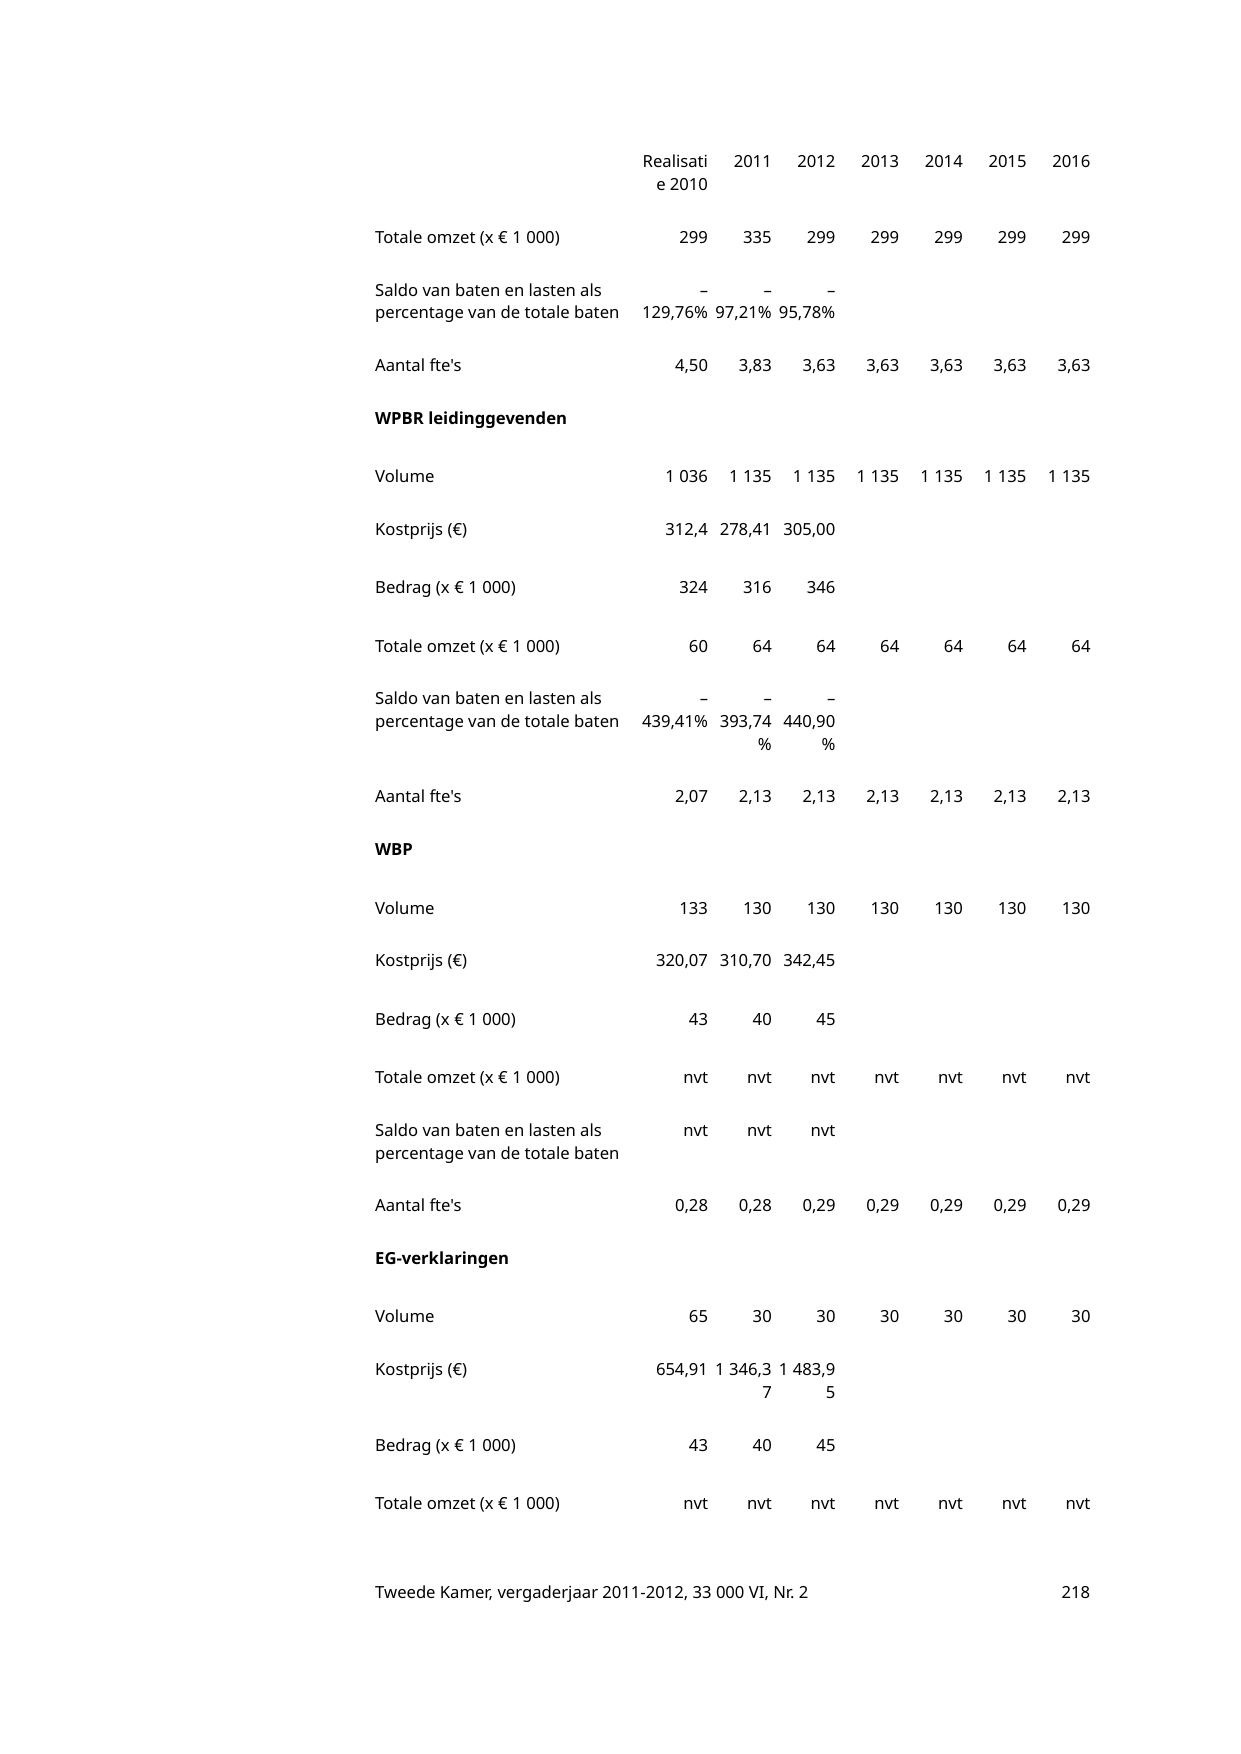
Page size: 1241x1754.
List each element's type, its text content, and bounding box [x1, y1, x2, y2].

table_cell [708, 406, 771, 465]
table_cell – 439,41% [637, 687, 708, 785]
table_cell 2,13 [1026, 785, 1090, 838]
table_cell [899, 1008, 963, 1066]
table_cell 1 135 [835, 465, 899, 517]
table_cell WBP [375, 838, 637, 896]
table_cell 299 [771, 225, 835, 278]
table_cell nvt [708, 1492, 771, 1514]
table_cell 45 [771, 1008, 835, 1066]
table_cell 2,13 [963, 785, 1026, 838]
table_cell [637, 838, 708, 896]
table_cell – 95,78% [771, 278, 835, 353]
table_cell nvt [835, 1492, 899, 1514]
table_cell [899, 1119, 963, 1194]
table_cell nvt [1026, 1066, 1090, 1118]
table_cell [963, 518, 1026, 576]
table_cell nvt [771, 1119, 835, 1194]
table_cell Volume [375, 465, 637, 517]
table_cell 654,91 [637, 1358, 708, 1433]
table_cell [835, 1008, 899, 1066]
table_cell [899, 1358, 963, 1433]
table_cell [899, 406, 963, 465]
table_cell 45 [771, 1433, 835, 1492]
table_cell 64 [771, 634, 835, 687]
table_cell 40 [708, 1008, 771, 1066]
table_cell [835, 1433, 899, 1492]
table_cell Aantal fte's [375, 354, 637, 406]
table_cell Kostprijs (€) [375, 1358, 637, 1433]
table_cell 299 [637, 225, 708, 278]
table_cell 324 [637, 576, 708, 634]
table_cell 0,29 [835, 1194, 899, 1247]
table_cell [835, 576, 899, 634]
table_cell 316 [708, 576, 771, 634]
table_cell [835, 278, 899, 353]
table_cell [708, 1247, 771, 1305]
table_cell Kostprijs (€) [375, 518, 637, 576]
table_cell [963, 1433, 1026, 1492]
table_cell [835, 1247, 899, 1305]
table_cell [771, 1247, 835, 1305]
table_cell 64 [963, 634, 1026, 687]
table_cell Saldo van baten en lasten als percentage van de totale baten [375, 278, 637, 353]
table_cell [1026, 1008, 1090, 1066]
table_cell 1 135 [708, 465, 771, 517]
table_cell 0,29 [899, 1194, 963, 1247]
table_cell 64 [1026, 634, 1090, 687]
table_cell 130 [835, 896, 899, 949]
table_cell Volume [375, 896, 637, 949]
table_cell – 129,76% [637, 278, 708, 353]
table_cell [1026, 949, 1090, 1007]
table_header [375, 150, 637, 225]
table_cell 3,63 [771, 354, 835, 406]
table_cell 1 135 [899, 465, 963, 517]
table_cell 65 [637, 1305, 708, 1358]
table_cell – 393,74% [708, 687, 771, 785]
table_cell 310,70 [708, 949, 771, 1007]
table_cell Volume [375, 1305, 637, 1358]
table_cell [963, 1008, 1026, 1066]
table_cell [1026, 278, 1090, 353]
table_cell 30 [708, 1305, 771, 1358]
table_cell [771, 838, 835, 896]
table_cell [835, 406, 899, 465]
table_cell Totale omzet (x € 1 000) [375, 634, 637, 687]
table_cell Saldo van baten en lasten als percentage van de totale baten [375, 1119, 637, 1194]
table_cell [835, 838, 899, 896]
table_cell 0,28 [708, 1194, 771, 1247]
table_cell nvt [899, 1492, 963, 1514]
table_cell 3,63 [963, 354, 1026, 406]
table_cell [963, 406, 1026, 465]
table_cell 1 483,95 [771, 1358, 835, 1433]
table_cell [963, 687, 1026, 785]
table_cell 3,63 [1026, 354, 1090, 406]
table_cell 30 [963, 1305, 1026, 1358]
table_cell [963, 576, 1026, 634]
table_cell nvt [637, 1492, 708, 1514]
table_cell nvt [771, 1066, 835, 1118]
table_cell 346 [771, 576, 835, 634]
table_cell [1026, 518, 1090, 576]
table_cell 43 [637, 1008, 708, 1066]
table_cell Bedrag (x € 1 000) [375, 1008, 637, 1066]
table_cell nvt [708, 1119, 771, 1194]
table_cell 0,29 [1026, 1194, 1090, 1247]
table_cell [1026, 1358, 1090, 1433]
table_cell [899, 1433, 963, 1492]
table_cell [708, 838, 771, 896]
table_cell 0,28 [637, 1194, 708, 1247]
table_cell [1026, 576, 1090, 634]
table_cell 0,29 [771, 1194, 835, 1247]
table_cell 60 [637, 634, 708, 687]
table_cell [963, 1119, 1026, 1194]
table_cell 3,83 [708, 354, 771, 406]
table_cell [963, 1358, 1026, 1433]
table_cell [1026, 1247, 1090, 1305]
table_cell nvt [637, 1119, 708, 1194]
table_header 2011 [708, 150, 771, 225]
table_cell 2,13 [835, 785, 899, 838]
table_cell 0,29 [963, 1194, 1026, 1247]
table_cell EG-verklaringen [375, 1247, 637, 1305]
table_cell 305,00 [771, 518, 835, 576]
table_cell 278,41 [708, 518, 771, 576]
table_cell nvt [1026, 1492, 1090, 1514]
table_cell [899, 576, 963, 634]
table_cell [963, 278, 1026, 353]
table_cell nvt [771, 1492, 835, 1514]
table_cell 320,07 [637, 949, 708, 1007]
table_cell 1 346,37 [708, 1358, 771, 1433]
table_cell 130 [708, 896, 771, 949]
table_cell 4,50 [637, 354, 708, 406]
table_cell 30 [1026, 1305, 1090, 1358]
table_cell nvt [963, 1492, 1026, 1514]
table_cell 30 [899, 1305, 963, 1358]
table_cell 30 [835, 1305, 899, 1358]
table_cell 43 [637, 1433, 708, 1492]
table_cell nvt [899, 1066, 963, 1118]
table_cell 30 [771, 1305, 835, 1358]
table_cell 2,07 [637, 785, 708, 838]
table_cell [899, 1247, 963, 1305]
table_cell [899, 518, 963, 576]
table_cell [835, 949, 899, 1007]
table_cell Totale omzet (x € 1 000) [375, 1492, 637, 1514]
table_cell 130 [1026, 896, 1090, 949]
table_cell 64 [835, 634, 899, 687]
table_cell Bedrag (x € 1 000) [375, 576, 637, 634]
table_cell 130 [899, 896, 963, 949]
table_header 2014 [899, 150, 963, 225]
table_header 2013 [835, 150, 899, 225]
table_cell 133 [637, 896, 708, 949]
table_cell [1026, 687, 1090, 785]
table_cell [899, 687, 963, 785]
table_cell Aantal fte's [375, 785, 637, 838]
table_cell [835, 518, 899, 576]
table_cell [835, 1119, 899, 1194]
table_cell [1026, 1119, 1090, 1194]
table_cell Totale omzet (x € 1 000) [375, 1066, 637, 1118]
table_cell 299 [899, 225, 963, 278]
table_cell nvt [835, 1066, 899, 1118]
table_cell 40 [708, 1433, 771, 1492]
table_cell [1026, 1433, 1090, 1492]
table_cell [637, 1247, 708, 1305]
table_cell 64 [708, 634, 771, 687]
table_cell 299 [1026, 225, 1090, 278]
table_cell [963, 949, 1026, 1007]
table_cell Totale omzet (x € 1 000) [375, 225, 637, 278]
table_cell 2,13 [708, 785, 771, 838]
table_cell 2,13 [771, 785, 835, 838]
table_cell 1 135 [771, 465, 835, 517]
table_cell 64 [899, 634, 963, 687]
table_cell 3,63 [835, 354, 899, 406]
table_cell – 97,21% [708, 278, 771, 353]
table_cell 299 [963, 225, 1026, 278]
table_cell – 440,90% [771, 687, 835, 785]
table_cell Bedrag (x € 1 000) [375, 1433, 637, 1492]
table_cell [771, 406, 835, 465]
table_cell [963, 838, 1026, 896]
table_cell nvt [708, 1066, 771, 1118]
table_cell 1 135 [1026, 465, 1090, 517]
table_cell [835, 1358, 899, 1433]
table_header 2015 [963, 150, 1026, 225]
table_cell [899, 278, 963, 353]
table_cell [899, 949, 963, 1007]
table_header 2012 [771, 150, 835, 225]
table_cell 335 [708, 225, 771, 278]
table_cell 130 [963, 896, 1026, 949]
table_cell Kostprijs (€) [375, 949, 637, 1007]
table_cell nvt [637, 1066, 708, 1118]
table_cell [1026, 406, 1090, 465]
table_cell [899, 838, 963, 896]
table_cell 299 [835, 225, 899, 278]
table_cell nvt [963, 1066, 1026, 1118]
table_header Realisatie 2010 [637, 150, 708, 225]
table_cell Aantal fte's [375, 1194, 637, 1247]
table_cell Saldo van baten en lasten als percentage van de totale baten [375, 687, 637, 785]
table_cell 3,63 [899, 354, 963, 406]
table_header 2016 [1026, 150, 1090, 225]
table_cell 342,45 [771, 949, 835, 1007]
table_cell [1026, 838, 1090, 896]
table_cell [963, 1247, 1026, 1305]
table_cell WPBR leidinggevenden [375, 406, 637, 465]
table_cell 1 036 [637, 465, 708, 517]
table_cell 2,13 [899, 785, 963, 838]
table_cell 312,4 [637, 518, 708, 576]
table_cell [637, 406, 708, 465]
table_cell 130 [771, 896, 835, 949]
table_cell 1 135 [963, 465, 1026, 517]
table_cell [835, 687, 899, 785]
